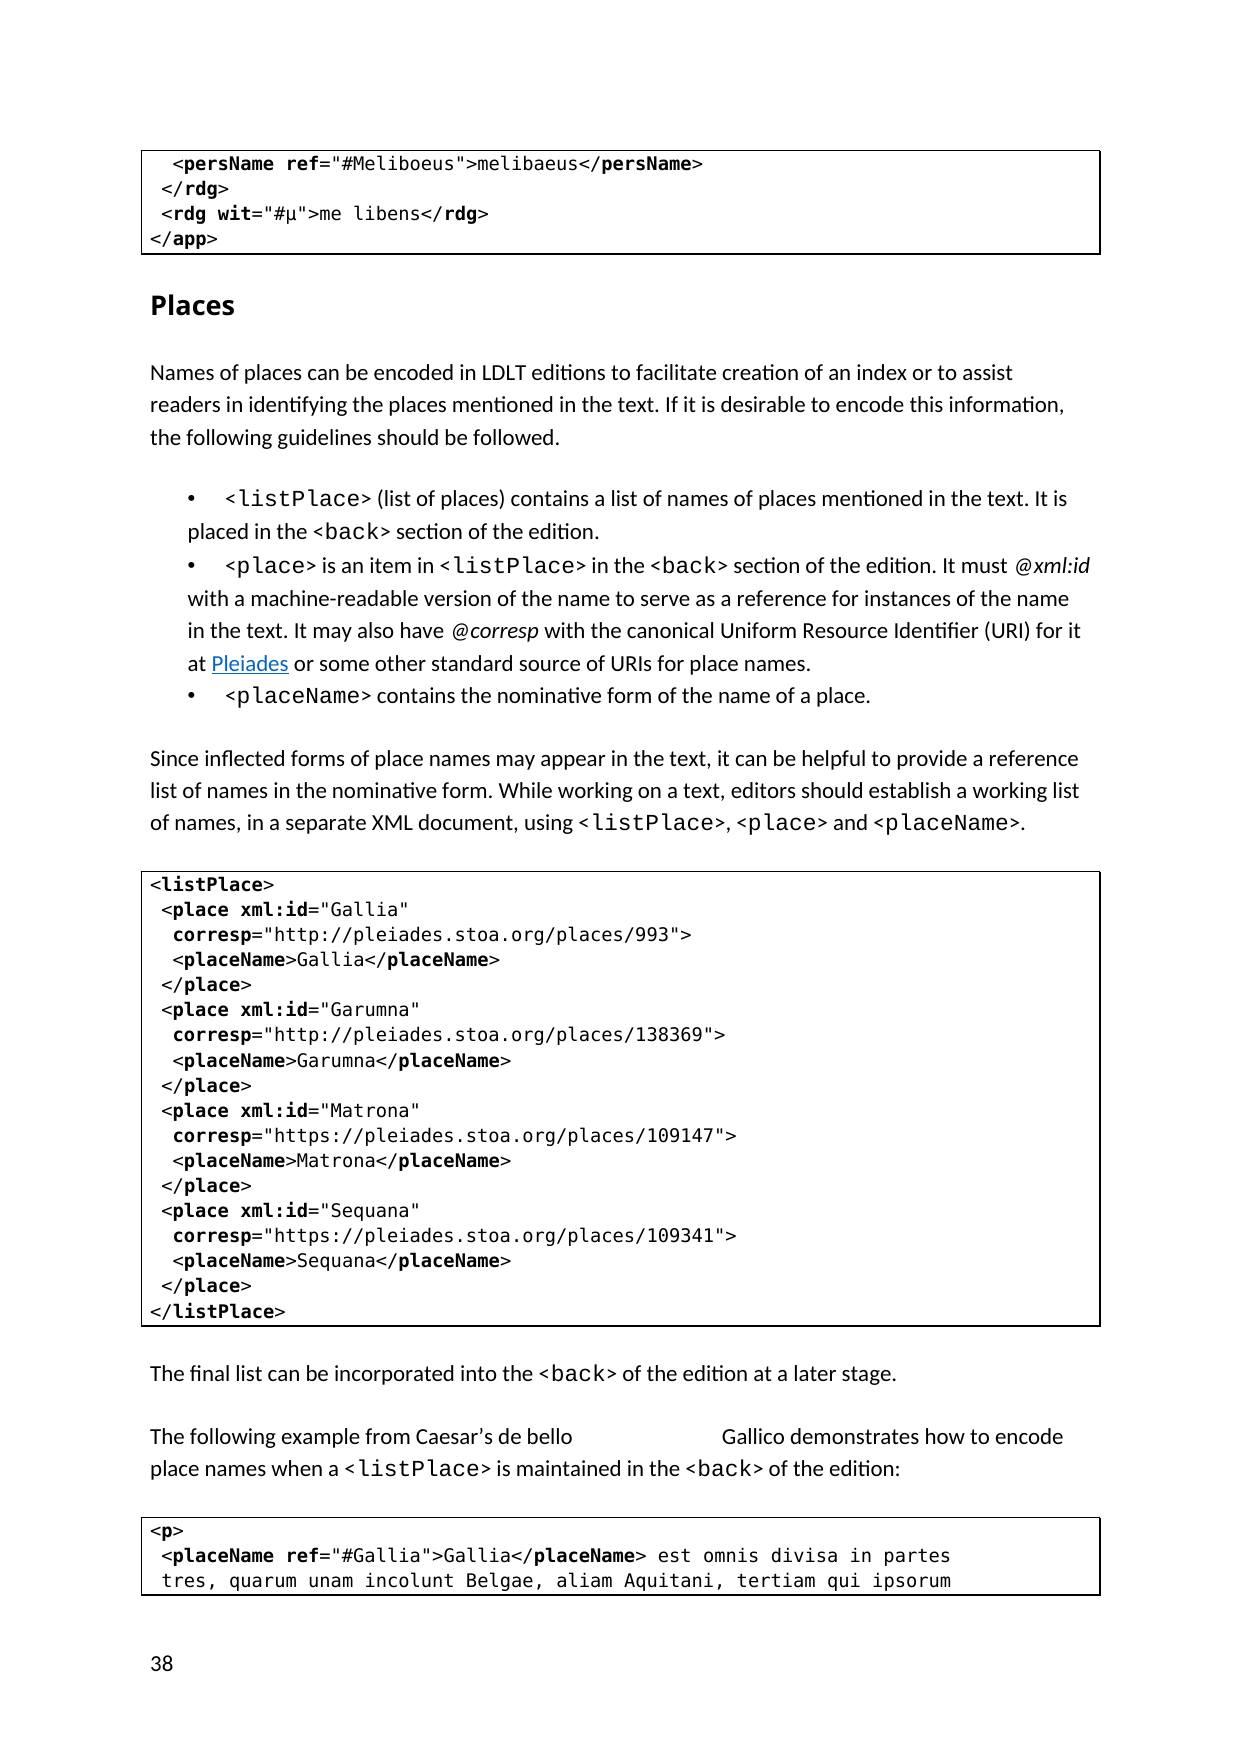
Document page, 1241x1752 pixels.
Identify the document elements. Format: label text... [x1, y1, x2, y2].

list <place> is an item in <listPlace> in the <back> section of the edition. It must @xml:id with a machine-readable version of the name to serve as a reference for instances of the name in the text. It may also have @corresp with the canonical Uniform Resource Identifier (URI) for it at Pleiades or some other standard source of URIs for place names. [187, 551, 1090, 677]
text The following example from Caesar’s de bello Gallico demonstrates how to encode place names when a <listPlace> is maintained in the <back> of the edition: [150, 1422, 1090, 1483]
list <listPlace> (list of places) contains a list of names of places mentioned in the text. It is placed in the <back> section of the edition. [187, 484, 1090, 547]
text Names of places can be encoded in LDLT editions to facilitate creation of an index or to assist readers in identifying the places mentioned in the text. If it is desirable to encode this information, the following guidelines should be followed. [150, 358, 1090, 451]
subtitle Places [150, 287, 1090, 324]
list <placeName> contains the nominative form of the name of a place. [187, 681, 1090, 710]
text The final list can be incorporated into the <back> of the edition at a later stage. [150, 1359, 1090, 1388]
text <listPlace> <place xml:id="Gallia" corresp="http://pleiades.stoa.org/places/993"> <placeName>Gallia</placeName> </place> <place xml:id="Garumna" corresp="http://pleiades.stoa.org/places/138369"> <placeName>Garumna</placeName> </place> <place xml:id="Matrona" corresp="https://pleiades.stoa.org/places/109147"> <placeName>Matrona</placeName> </place> <place xml:id="Sequana" corresp="https://pleiades.stoa.org/places/109341"> <placeName>Sequana</placeName> </place> </listPlace> [142, 872, 1099, 1325]
text <persName ref="#Meliboeus">melibaeus</persName> </rdg> <rdg wit="#μ">me libens</rdg> </app> [142, 151, 1099, 253]
text <p> <placeName ref="#Gallia">Gallia</placeName> est omnis divisa in partes tres, quarum unam incolunt Belgae, aliam Aquitani, tertiam qui ipsorum [142, 1518, 1099, 1594]
text Since inflected forms of place names may appear in the text, it can be helpful to provide a reference list of names in the nominative form. While working on a text, editors should establish a working list of names, in a separate XML document, using <listPlace>, <place> and <placeName>. [150, 744, 1090, 837]
